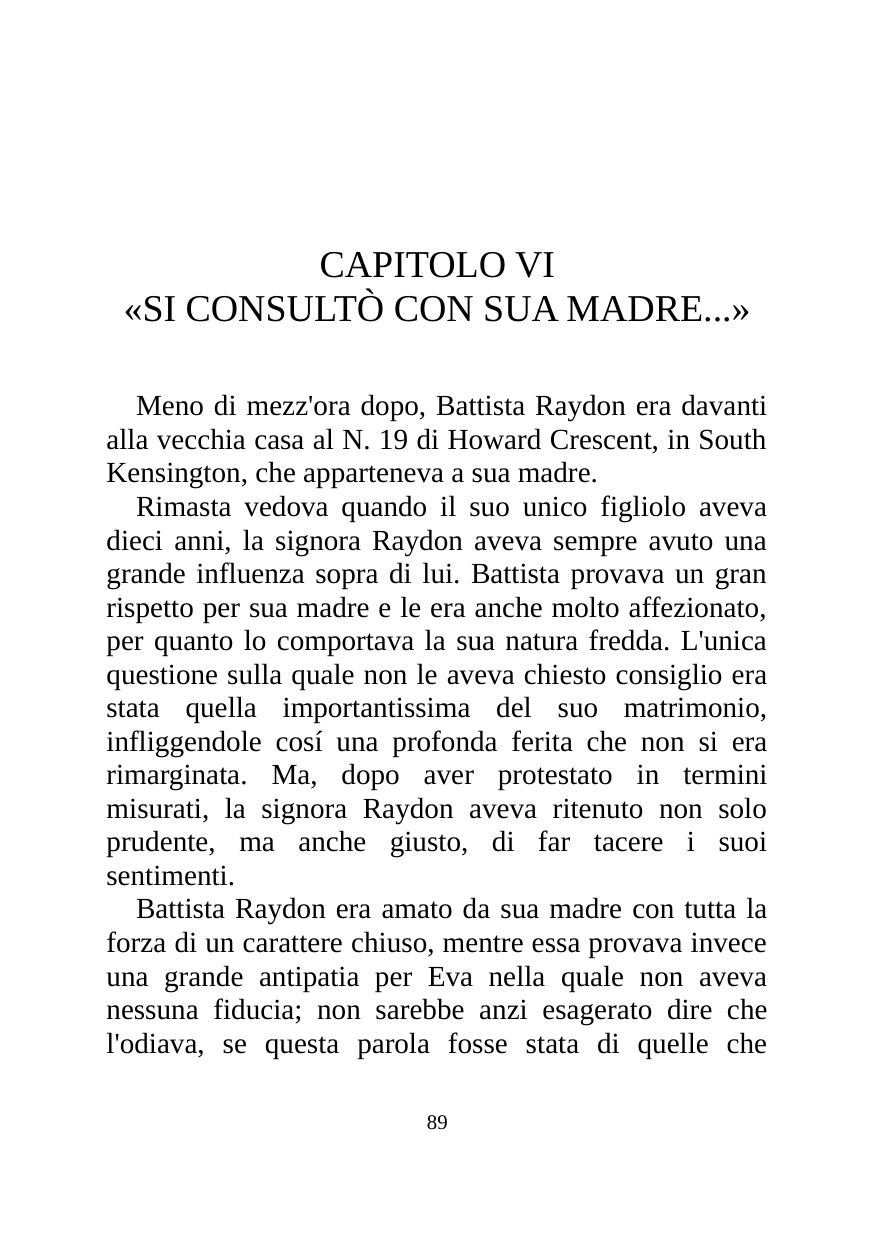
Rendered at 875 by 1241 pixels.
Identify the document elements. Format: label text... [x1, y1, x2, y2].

subtitle CAPITOLO VI «SI CONSULTÒ CON SUA MADRE...» [106, 242, 768, 329]
text Battista Raydon era amato da sua madre con tutta la forza di un carattere chiuso, mentre essa provava invece una grande antipatia per Eva nella quale non aveva nessuna fiducia; non sarebbe anzi esagerato dire che l'odiava, se questa parola fosse stata di quelle che [106, 892, 768, 1059]
text Rimasta vedova quando il suo unico figliolo aveva dieci anni, la signora Raydon aveva sempre avuto una grande influenza sopra di lui. Battista provava un gran rispetto per sua madre e le era anche molto affezionato, per quanto lo comportava la sua natura fredda. L'unica questione sulla quale non le aveva chiesto consiglio era stata quella importantissima del suo matrimonio, infliggendole cosí una profonda ferita che non si era rimarginata. Ma, dopo aver protestato in termini misurati, la signora Raydon aveva ritenuto non solo prudente, ma anche giusto, di far tacere i suoi sentimenti. [106, 489, 768, 892]
text Meno di mezz'ora dopo, Battista Raydon era davanti alla vecchia casa al N. 19 di Howard Crescent, in South Kensington, che apparteneva a sua madre. [106, 388, 768, 489]
